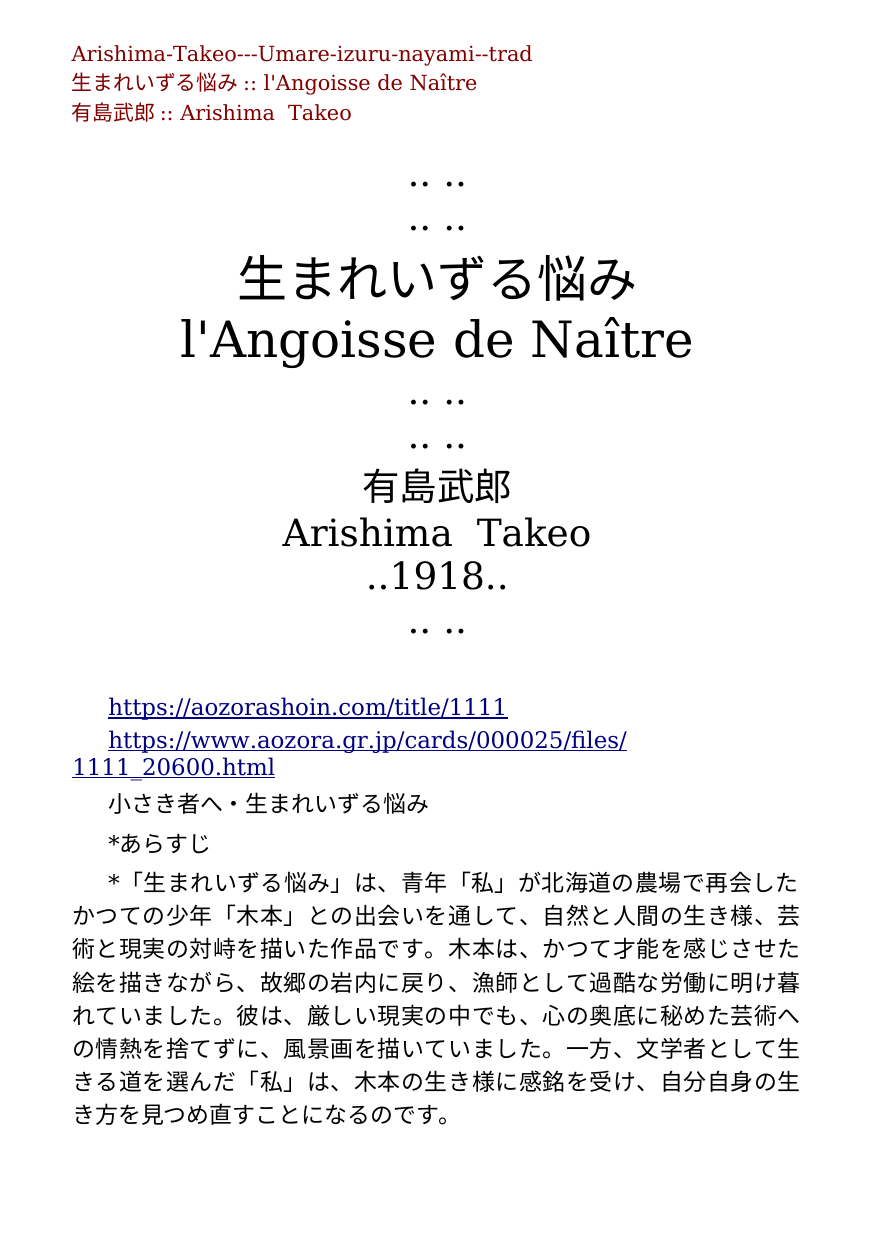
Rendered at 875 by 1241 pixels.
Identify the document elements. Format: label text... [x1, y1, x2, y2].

subtitle .. .. .. .. 生まれいずる悩み l'Angoisse de Naître .. .. .. .. 有島武郎 Arishima Takeo ..1918.. .. .. [36, 152, 838, 676]
text 生まれいずる悩み :: l'Angoisse de Naître [71, 66, 803, 96]
text https://aozorashoin.com/title/1111 [72, 694, 802, 721]
text *あらすじ [72, 826, 802, 859]
text 小さき者へ・生まれいずる悩み [72, 786, 802, 819]
text *「生まれいずる悩み」は、青年「私」が北海道の農場で再会したかつての少年「木本」との出会いを通して、自然と人間の生き様、芸術と現実の対峙を描いた作品です。木本は、かつて才能を感じさせた絵を描きながら、故郷の岩内に戻り、漁師として過酷な労働に明け暮れていました。彼は、厳しい現実の中でも、心の奥底に秘めた芸術への情熱を捨てずに、風景画を描いていました。一方、文学者として生きる道を選んだ「私」は、木本の生き様に感銘を受け、自分自身の生き方を見つめ直すことになるのです。 [72, 865, 802, 1131]
text 有島武郎 :: Arishima Takeo [71, 96, 803, 127]
text https://www.aozora.gr.jp/cards/000025/files/1111_20600.html [72, 727, 802, 780]
text Arishima-Takeo---Umare-izuru-nayami--trad [71, 42, 803, 66]
